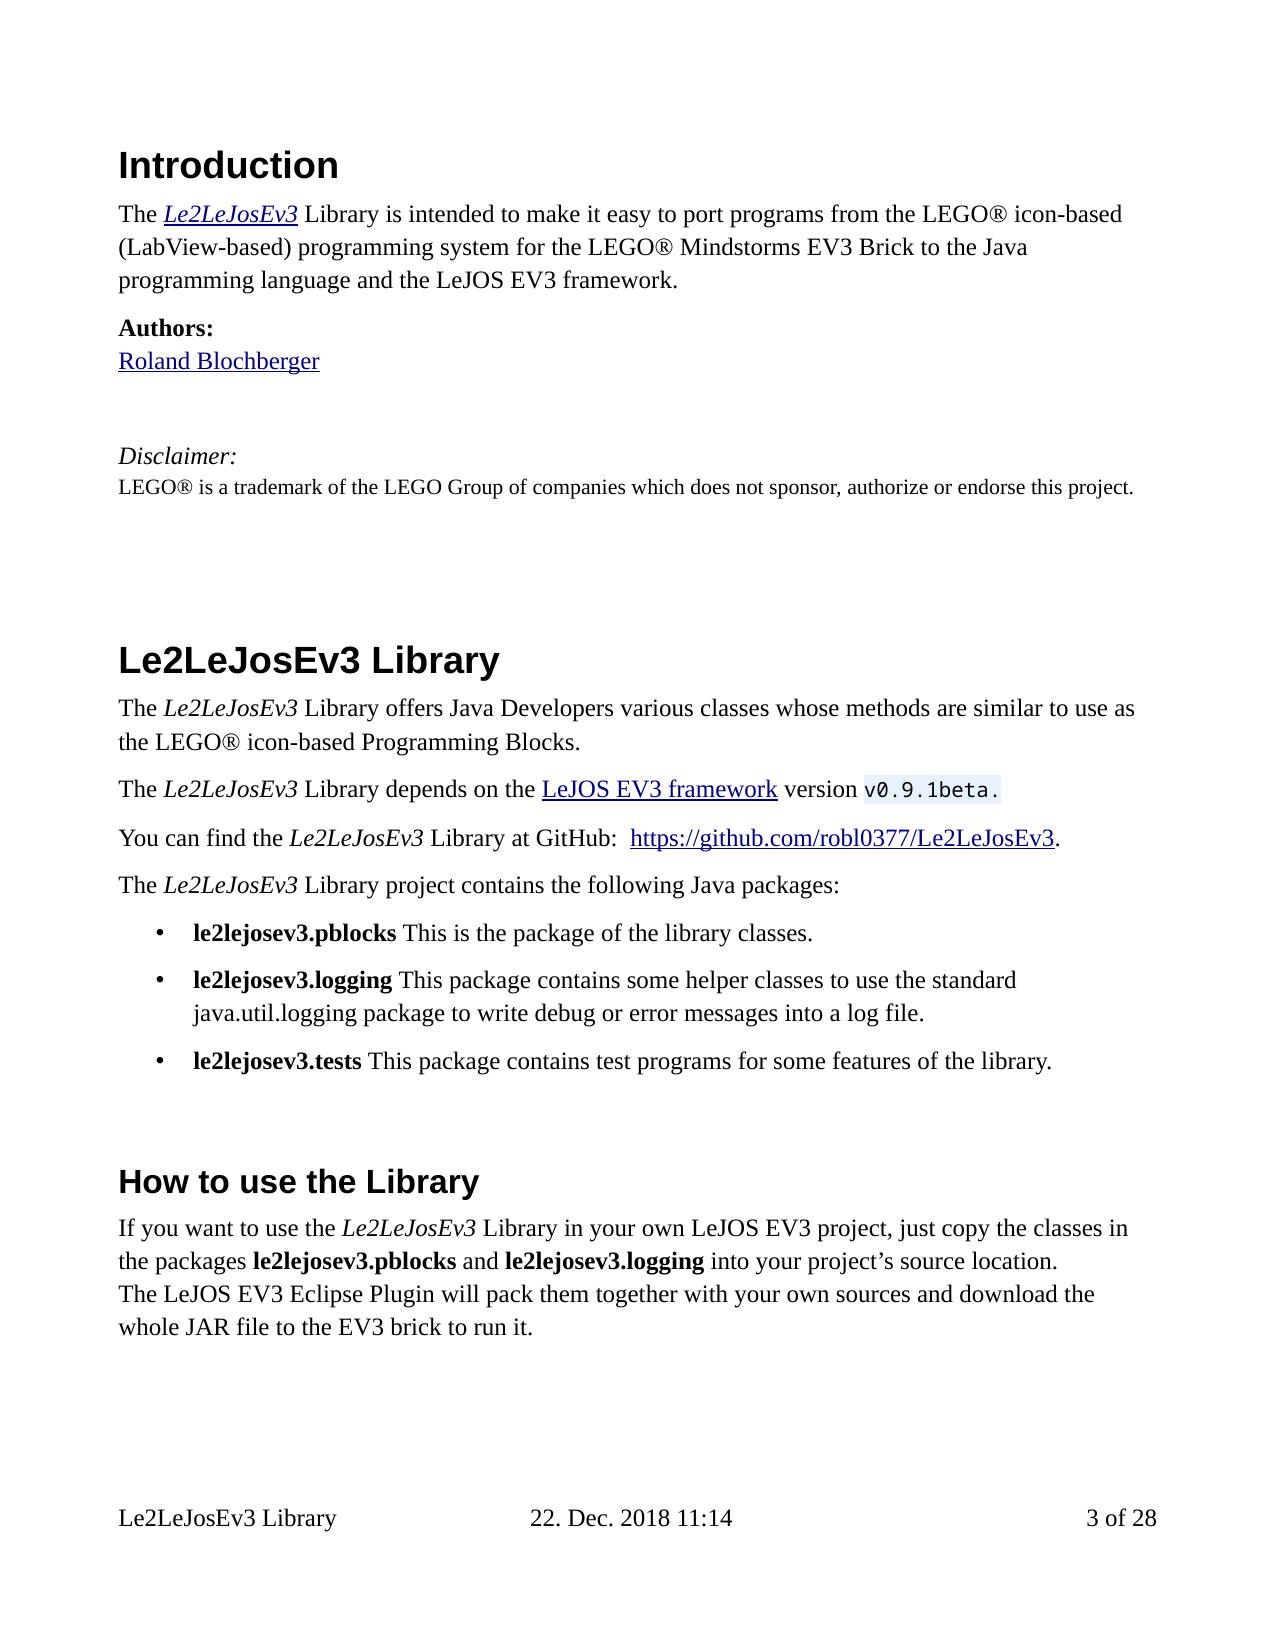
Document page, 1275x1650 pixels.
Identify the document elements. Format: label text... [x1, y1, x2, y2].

text Authors: Roland Blochberger [118, 313, 1157, 375]
text If you want to use the Le2LeJosEv3 Library in your own LeJOS EV3 project, just copy the classes in the packages le2lejosev3.pblocks and le2lejosev3.logging into your project’s source location. The LeJOS EV3 Eclipse Plugin will pack them together with your own sources and download the whole JAR file to the EV3 brick to run it. [118, 1213, 1157, 1341]
text The Le2LeJosEv3 Library project contains the following Java packages: [118, 870, 1157, 899]
text You can find the Le2LeJosEv3 Library at GitHub: https://github.com/robl0377/Le2LeJosEv3. [118, 823, 1157, 851]
text The Le2LeJosEv3 Library depends on the LeJOS EV3 framework version v0.9.1beta. [118, 774, 1157, 804]
text The Le2LeJosEv3 Library offers Java Developers various classes whose methods are similar to use as the LEGO® icon-based Programming Blocks. [118, 693, 1157, 755]
text Disclaimer: LEGO® is a trademark of the LEGO Group of companies which does not sponsor, authorize or endorse this project. [118, 441, 1157, 499]
list le2lejosev3.tests This package contains test programs for some features of the library. [156, 1046, 1157, 1075]
subtitle Le2LeJosEv3 Library [118, 637, 1157, 681]
subtitle How to use the Library [118, 1162, 1157, 1201]
text The Le2LeJosEv3 Library is intended to make it easy to port programs from the LEGO® icon-based (LabView-based) programming system for the LEGO® Mindstorms EV3 Brick to the Java programming language and the LeJOS EV3 framework. [118, 199, 1157, 294]
list le2lejosev3.pblocks This is the package of the library classes. [156, 918, 1157, 947]
list le2lejosev3.logging This package contains some helper classes to use the standard java.util.logging package to write debug or error messages into a log file. [156, 965, 1157, 1027]
subtitle Introduction [118, 143, 1157, 187]
